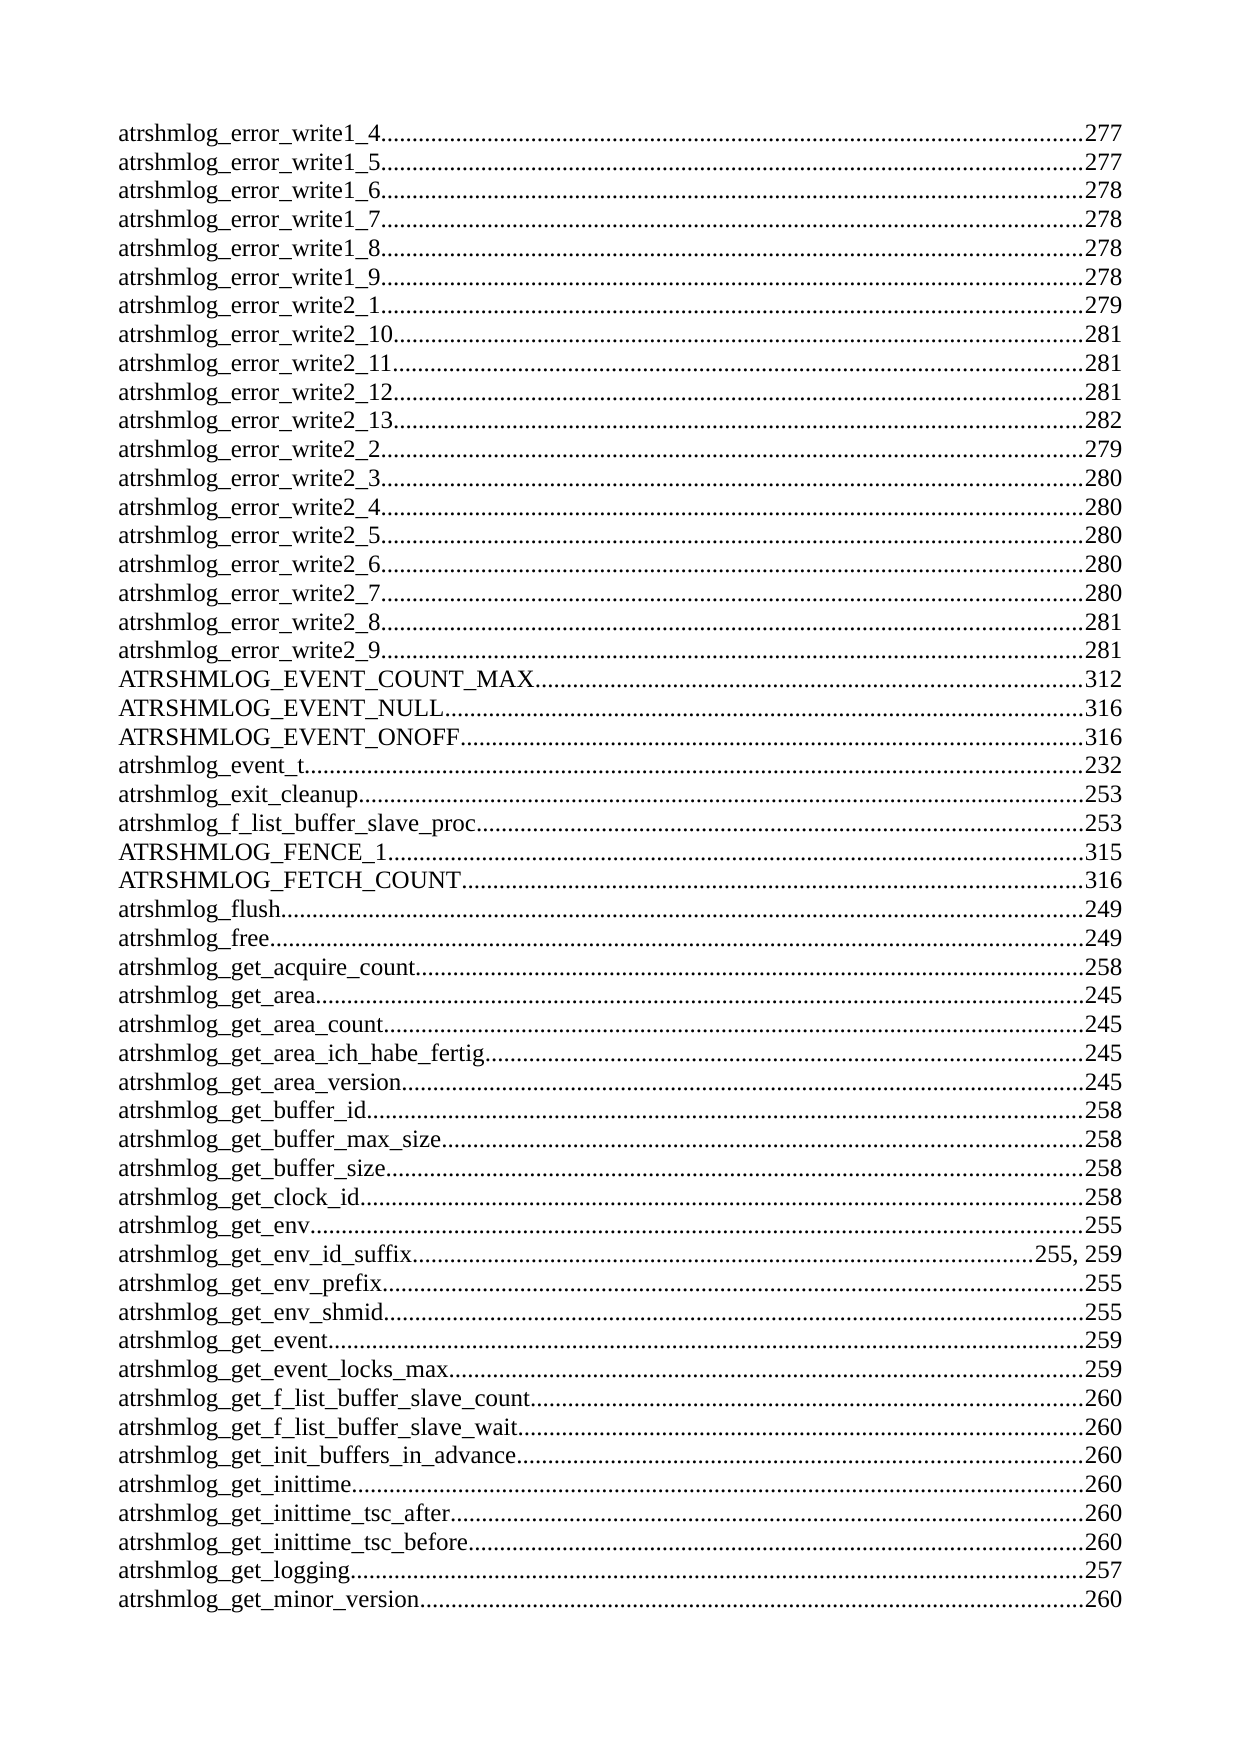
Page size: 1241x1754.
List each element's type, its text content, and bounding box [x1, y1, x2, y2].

text atrshmlog_error_write1_7 278 [118, 204, 1122, 233]
text atrshmlog_get_init_buffers_in_advance 260 [118, 1441, 1122, 1469]
text atrshmlog_free 249 [118, 923, 1122, 952]
text atrshmlog_get_f_list_buffer_slave_count 260 [118, 1383, 1122, 1412]
text atrshmlog_get_buffer_id 258 [118, 1096, 1122, 1124]
text atrshmlog_get_inittime_tsc_after 260 [118, 1498, 1122, 1527]
text atrshmlog_error_write1_6 278 [118, 176, 1122, 204]
text atrshmlog_error_write2_10 281 [118, 319, 1122, 348]
text atrshmlog_get_env 255 [118, 1211, 1122, 1239]
text atrshmlog_get_event 259 [118, 1326, 1122, 1354]
text atrshmlog_error_write2_6 280 [118, 549, 1122, 578]
text ATRSHMLOG_FETCH_COUNT 316 [118, 866, 1122, 894]
text ATRSHMLOG_EVENT_ONOFF 316 [118, 722, 1122, 751]
text ATRSHMLOG_FENCE_1 315 [118, 837, 1122, 866]
text atrshmlog_get_minor_version 260 [118, 1584, 1122, 1613]
text atrshmlog_error_write2_8 281 [118, 607, 1122, 636]
text atrshmlog_get_area_version 245 [118, 1067, 1122, 1096]
text atrshmlog_event_t 232 [118, 751, 1122, 779]
text atrshmlog_get_env_prefix 255 [118, 1268, 1122, 1297]
text atrshmlog_exit_cleanup 253 [118, 779, 1122, 808]
text atrshmlog_get_acquire_count 258 [118, 952, 1122, 981]
text atrshmlog_get_area_count 245 [118, 1009, 1122, 1038]
text atrshmlog_get_env_id_suffix 255, 259 [118, 1239, 1122, 1268]
text atrshmlog_error_write1_8 278 [118, 233, 1122, 262]
text atrshmlog_get_buffer_max_size 258 [118, 1124, 1122, 1153]
text atrshmlog_error_write2_2 279 [118, 434, 1122, 463]
text atrshmlog_get_inittime_tsc_before 260 [118, 1527, 1122, 1556]
text atrshmlog_error_write2_1 279 [118, 291, 1122, 319]
text atrshmlog_error_write2_5 280 [118, 521, 1122, 549]
text atrshmlog_error_write1_9 278 [118, 262, 1122, 291]
text atrshmlog_get_area_ich_habe_fertig 245 [118, 1038, 1122, 1067]
text ATRSHMLOG_EVENT_COUNT_MAX 312 [118, 664, 1122, 693]
text atrshmlog_error_write2_11 281 [118, 348, 1122, 377]
text atrshmlog_get_logging 257 [118, 1556, 1122, 1584]
text atrshmlog_error_write2_13 282 [118, 406, 1122, 434]
text atrshmlog_get_inittime 260 [118, 1469, 1122, 1498]
text atrshmlog_get_f_list_buffer_slave_wait 260 [118, 1412, 1122, 1441]
text atrshmlog_error_write2_9 281 [118, 636, 1122, 664]
text atrshmlog_get_env_shmid 255 [118, 1297, 1122, 1326]
text atrshmlog_error_write2_4 280 [118, 492, 1122, 521]
text atrshmlog_error_write2_12 281 [118, 377, 1122, 406]
text atrshmlog_error_write2_3 280 [118, 463, 1122, 492]
text ATRSHMLOG_EVENT_NULL 316 [118, 693, 1122, 722]
text atrshmlog_flush 249 [118, 894, 1122, 923]
text atrshmlog_get_event_locks_max 259 [118, 1354, 1122, 1383]
text atrshmlog_get_area 245 [118, 981, 1122, 1009]
text atrshmlog_get_buffer_size 258 [118, 1153, 1122, 1182]
text atrshmlog_error_write1_5 277 [118, 147, 1122, 176]
text atrshmlog_error_write1_4 277 [118, 118, 1122, 147]
text atrshmlog_get_clock_id 258 [118, 1182, 1122, 1211]
text atrshmlog_f_list_buffer_slave_proc 253 [118, 808, 1122, 837]
text atrshmlog_error_write2_7 280 [118, 578, 1122, 607]
